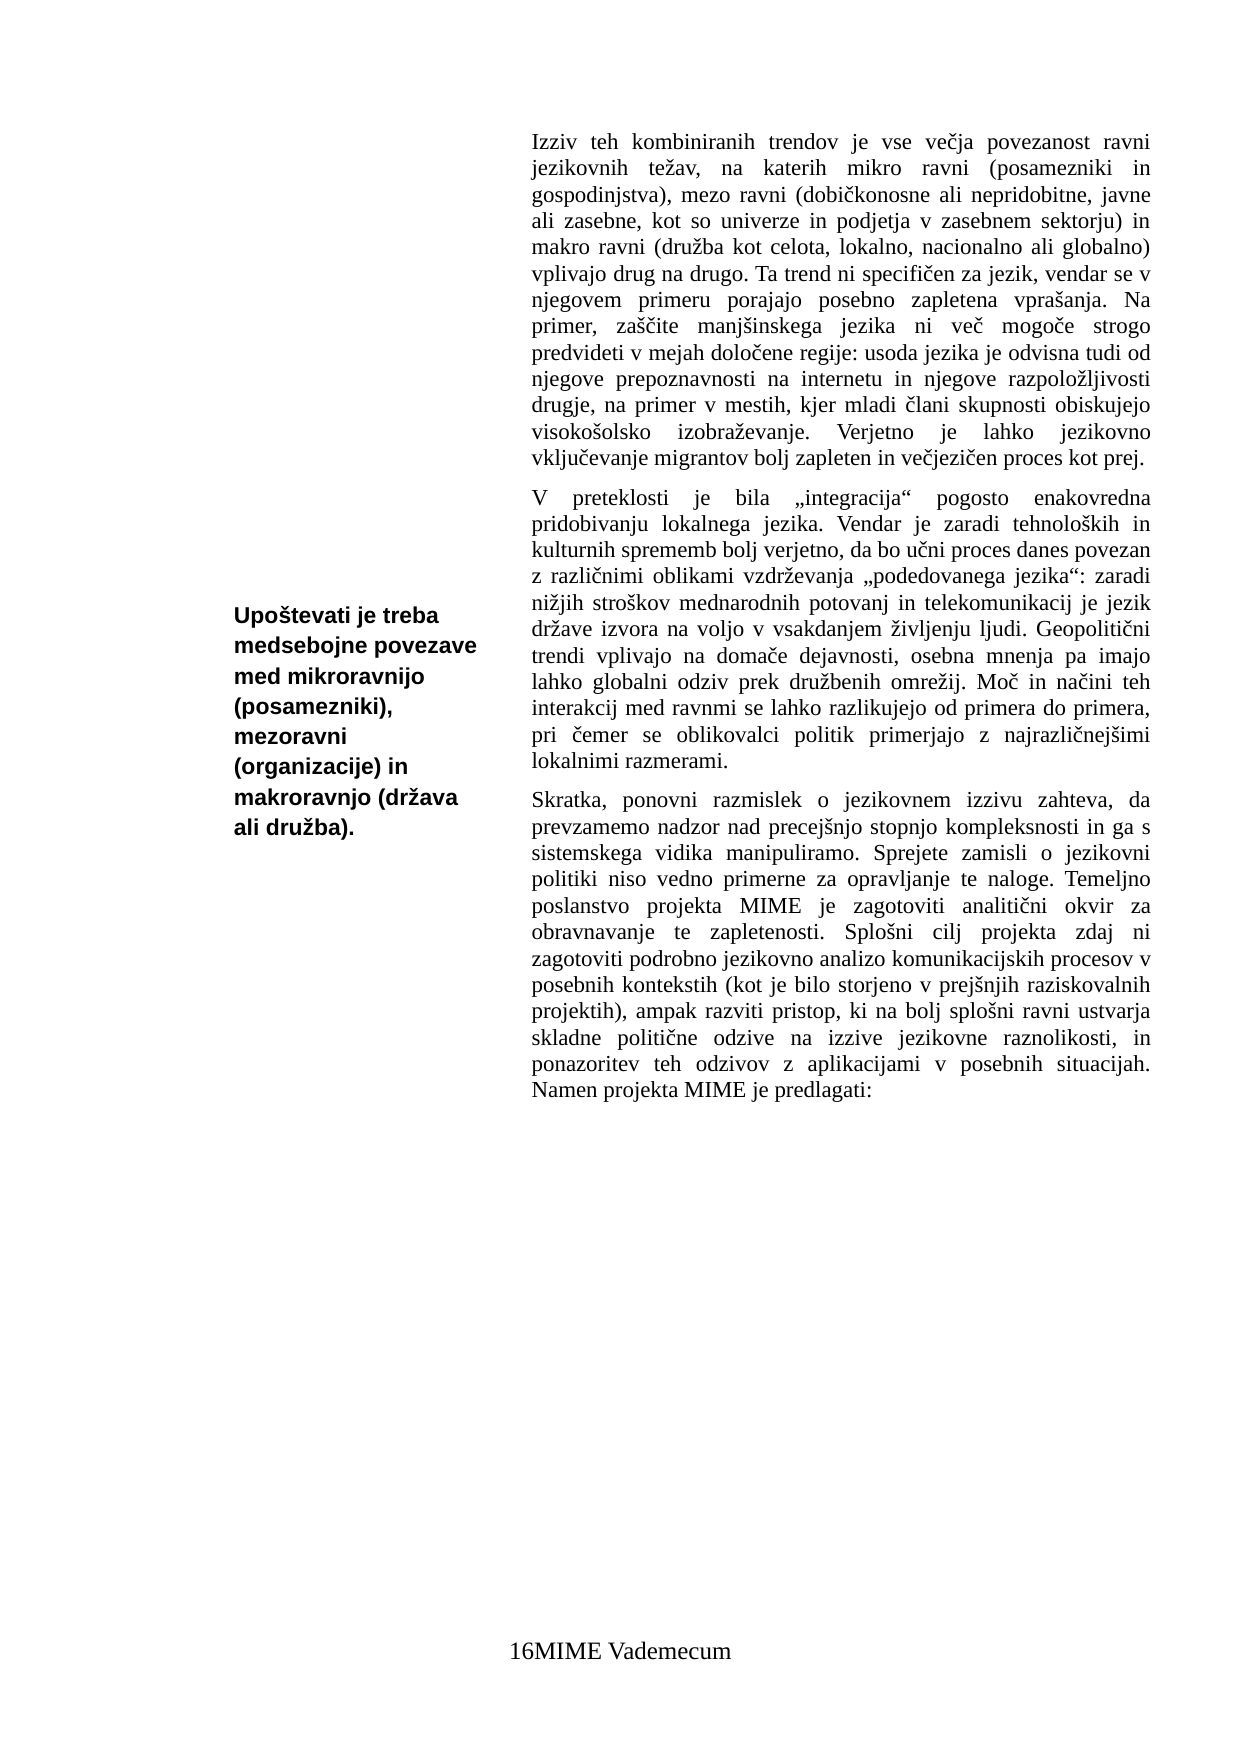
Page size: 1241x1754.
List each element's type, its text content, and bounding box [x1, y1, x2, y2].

text Skratka, ponovni razmislek o jezikovnem izzivu zahteva, da prevzamemo nadzor nad precejšnjo stopnjo kompleksnosti in ga s sistemskega vidika manipuliramo. Sprejete zamisli o jezikovni politiki niso vedno primerne za opravljanje te naloge. Temeljno poslanstvo projekta MIME je zagotoviti analitični okvir za obravnavanje te zapletenosti. Splošni cilj projekta zdaj ni zagotoviti podrobno jezikovno analizo komunikacijskih procesov v posebnih kontekstih (kot je bilo storjeno v prejšnjih raziskovalnih projektih), ampak razviti pristop, ki na bolj splošni ravni ustvarja skladne politične odzive na izzive jezikovne raznolikosti, in ponazoritev teh odzivov z aplikacijami v posebnih situacijah. Namen projekta MIME je predlagati: [531, 786, 1152, 1103]
text Upoštevati je treba medsebojne povezave med mikroravnijo (posamezniki), mezoravni (organizacije) in makroravnjo (država ali družba). [234, 602, 481, 840]
text [225, 593, 490, 879]
text V preteklosti je bila „integracija“ pogosto enakovredna pridobivanju lokalnega jezika. Vendar je zaradi tehnoloških in kulturnih sprememb bolj verjetno, da bo učni proces danes povezan z različnimi oblikami vzdrževanja „podedovanega jezika“: zaradi nižjih stroškov mednarodnih potovanj in telekomunikacij je jezik države izvora na voljo v vsakdanjem življenju ljudi. Geopolitični trendi vplivajo na domače dejavnosti, osebna mnenja pa imajo lahko globalni odziv prek družbenih omrežij. Moč in načini teh interakcij med ravnmi se lahko razlikujejo od primera do primera, pri čemer se oblikovalci politik primerjajo z najrazličnejšimi lokalnimi razmerami. [531, 483, 1152, 773]
text Izziv teh kombiniranih trendov je vse večja povezanost ravni jezikovnih težav, na katerih mikro ravni (posamezniki in gospodinjstva), mezo ravni (dobičkonosne ali nepridobitne, javne ali zasebne, kot so univerze in podjetja v zasebnem sektorju) in makro ravni (družba kot celota, lokalno, nacionalno ali globalno) vplivajo drug na drugo. Ta trend ni specifičen za jezik, vendar se v njegovem primeru porajajo posebno zapletena vprašanja. Na primer, zaščite manjšinskega jezika ni več mogoče strogo predvideti v mejah določene regije: usoda jezika je odvisna tudi od njegove prepoznavnosti na internetu in njegove razpoložljivosti drugje, na primer v mestih, kjer mladi člani skupnosti obiskujejo visokošolsko izobraževanje. Verjetno je lahko jezikovno vključevanje migrantov bolj zapleten in večjezičen proces kot prej. [531, 128, 1152, 471]
